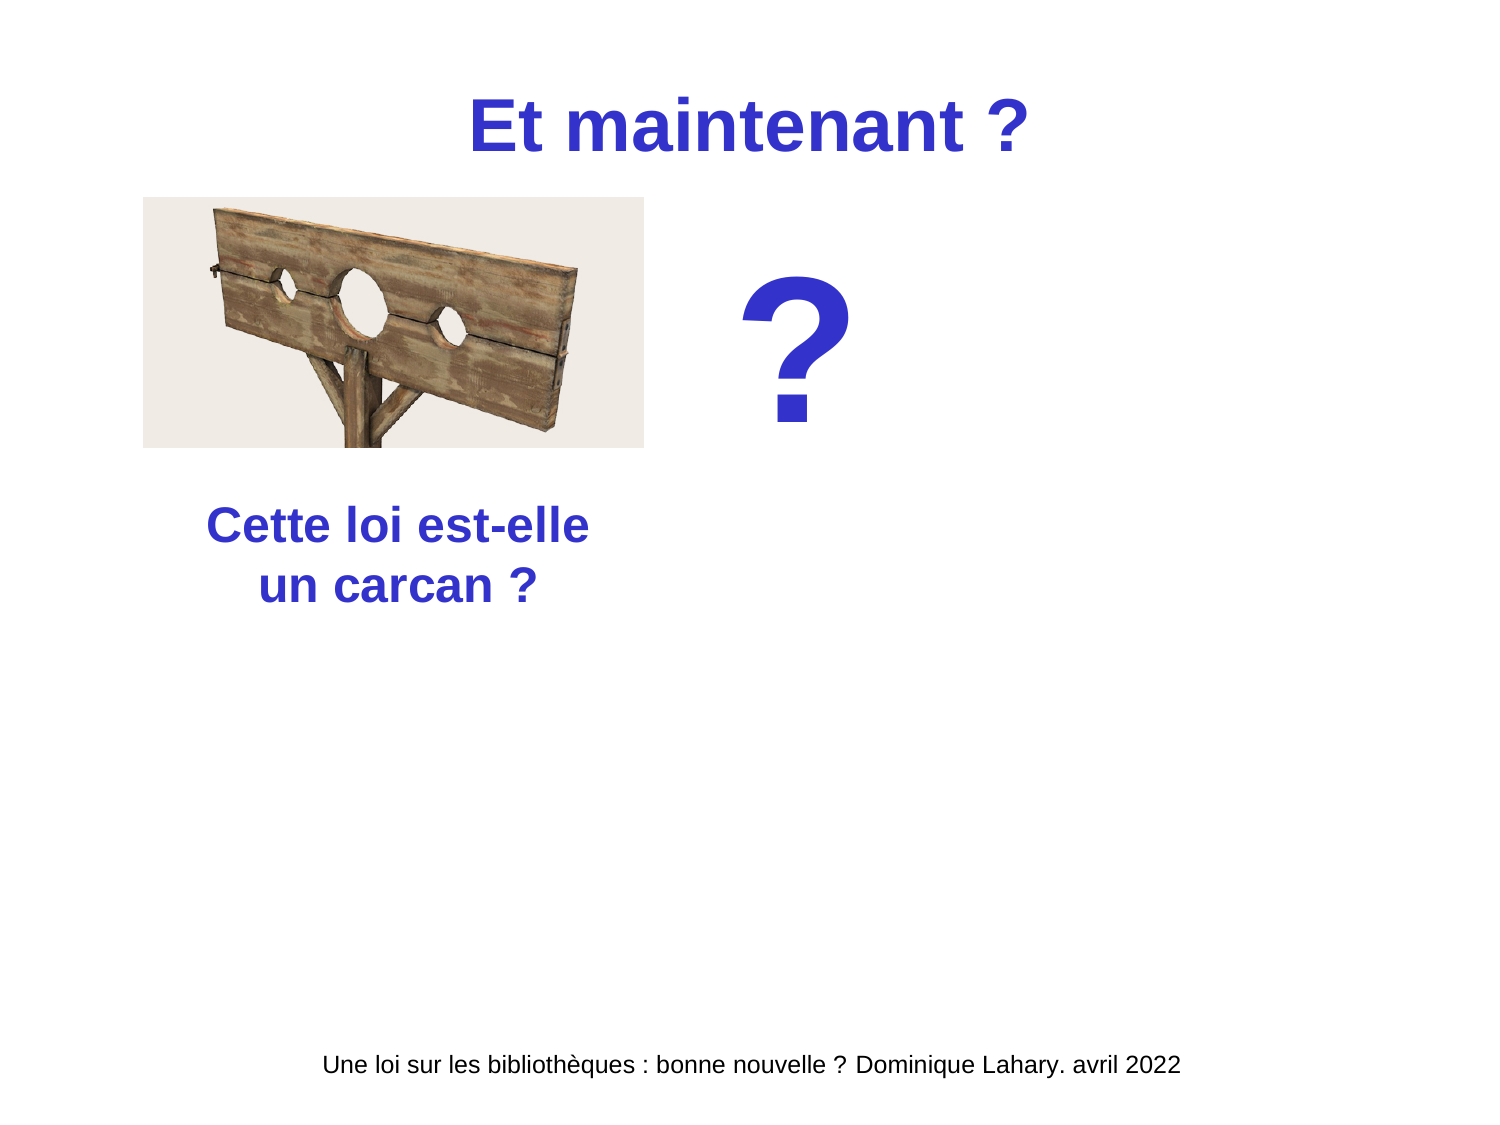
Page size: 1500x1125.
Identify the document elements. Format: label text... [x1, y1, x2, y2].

text_box ? [708, 206, 886, 509]
title Et maintenant ? [0, 0, 1500, 244]
text_box Une loi sur les bibliothèques : bonne nouvelle ? Dominique Lahary. avril 2022 [52, 1041, 1453, 1117]
text_box Cette loi est-elle un carcan ? [147, 485, 650, 621]
picture [143, 197, 644, 448]
